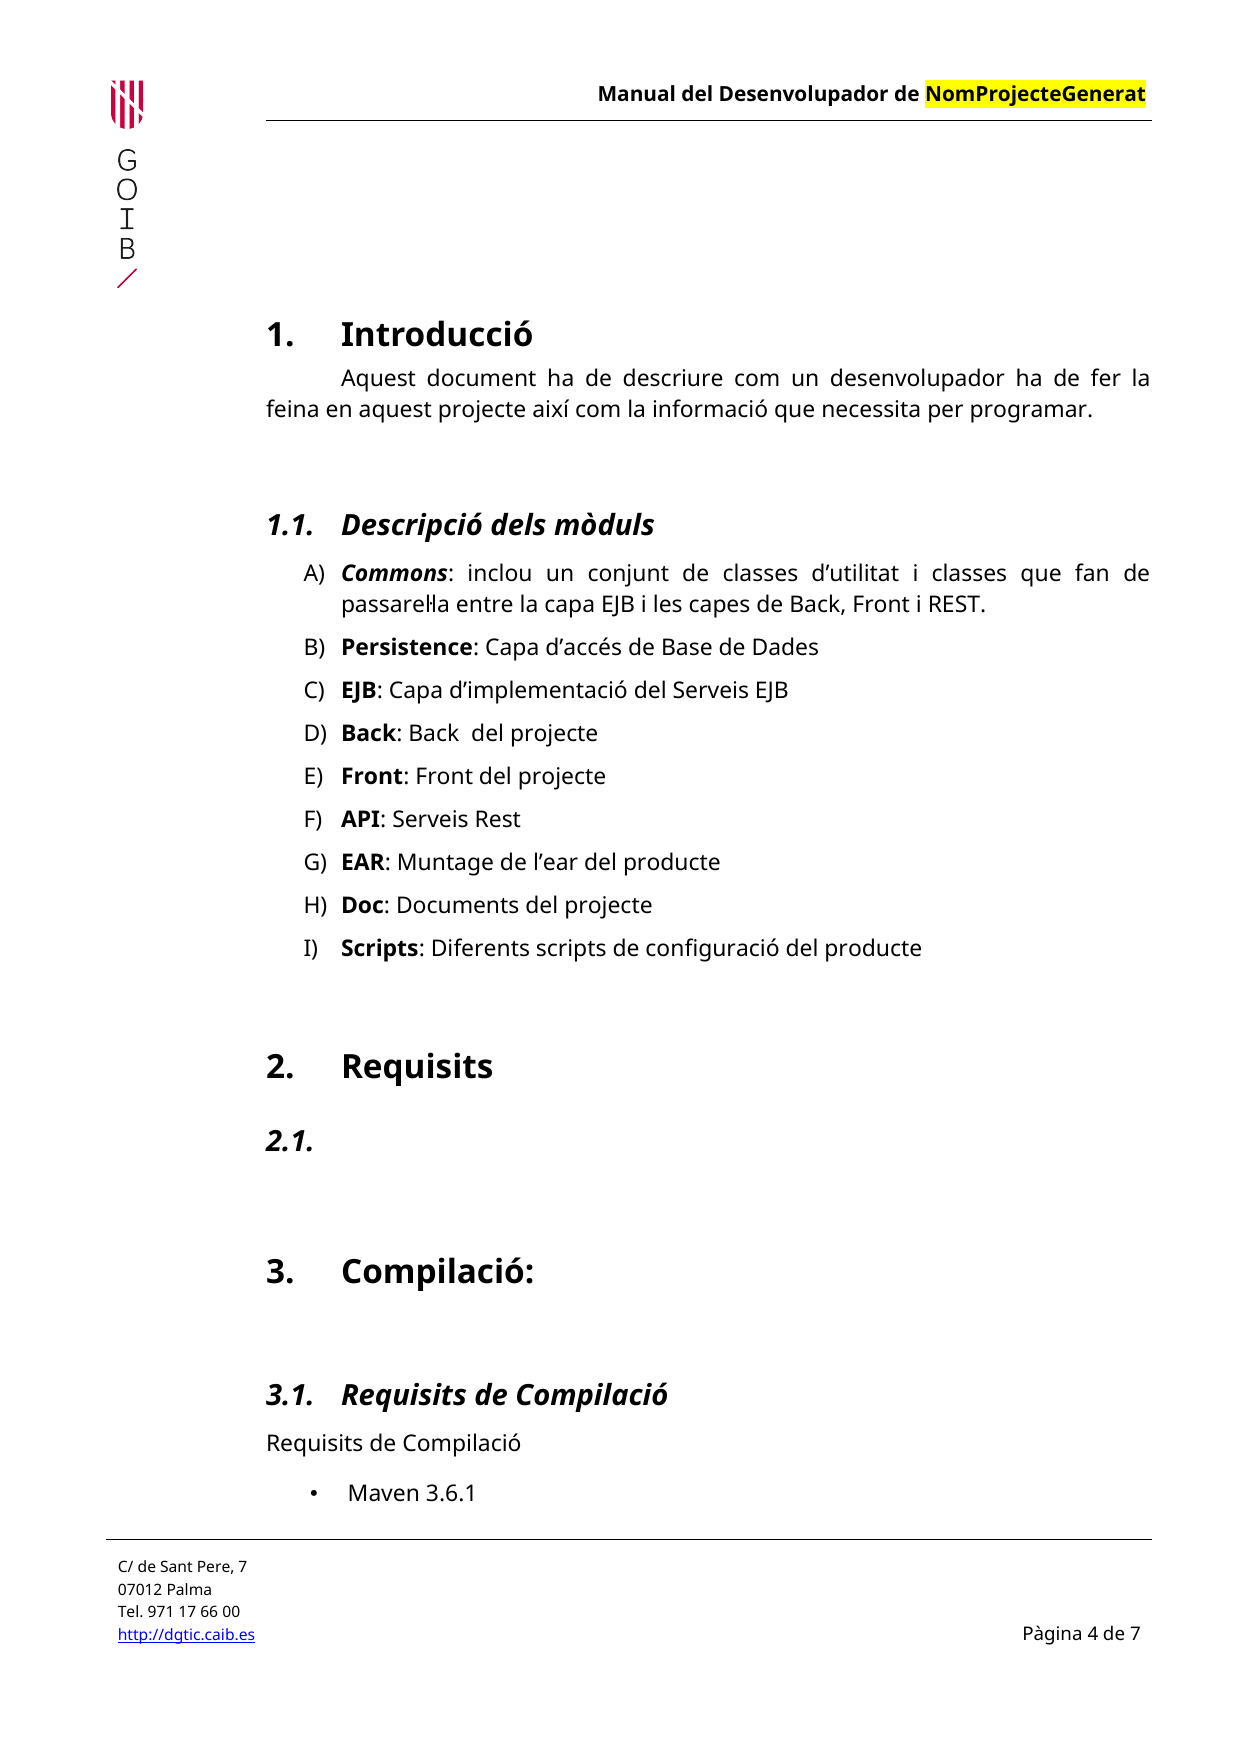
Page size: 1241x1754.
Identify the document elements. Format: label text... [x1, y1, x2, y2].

text Aquest document ha de descriure com un desenvolupador ha de fer la feina en aquest projecte així com la informació que necessita per programar. [266, 362, 1152, 425]
list Maven 3.6.1 [310, 1477, 1152, 1509]
picture [82, 57, 172, 319]
list Front: Front del projecte [303, 760, 1152, 791]
subtitle Requisits [266, 1043, 1152, 1088]
list Scripts: Diferents scripts de configuració del producte [303, 932, 1152, 963]
list EAR: Muntage de l’ear del producte [303, 846, 1152, 877]
list EJB: Capa d’implementació del Serveis EJB [303, 674, 1152, 705]
list Commons: inclou un conjunt de classes d’utilitat i classes que fan de passarel·la entre la capa EJB i les capes de Back, Front i REST. [303, 557, 1152, 619]
list Back: Back del projecte [303, 717, 1152, 748]
list API: Serveis Rest [303, 803, 1152, 834]
list Persistence: Capa d’accés de Base de Dades [303, 631, 1152, 662]
subtitle Descripció dels mòduls [266, 504, 1152, 544]
subtitle Requisits de Compilació [266, 1375, 1152, 1414]
subtitle Compilació: [266, 1247, 1152, 1293]
text Requisits de Compilació [266, 1427, 1152, 1458]
subtitle Introducció [266, 311, 1152, 356]
list Doc: Documents del projecte [303, 889, 1152, 920]
